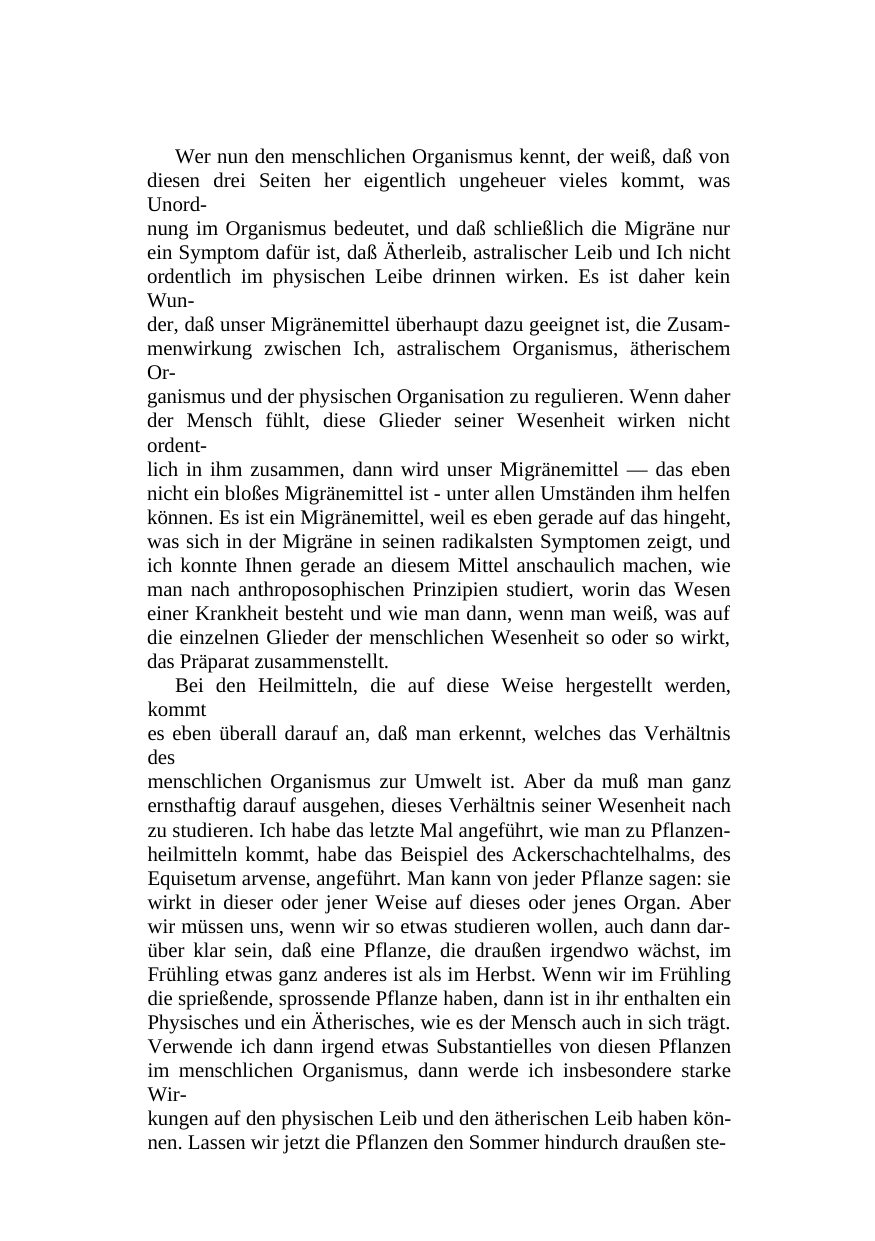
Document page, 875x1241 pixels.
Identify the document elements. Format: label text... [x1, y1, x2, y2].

text [186, 1163, 732, 1187]
text Wer nun den menschlichen Organismus kennt, der weiß, daß von diesen drei Seiten her eigentlich ungeheuer vieles kommt, was Unord- nung im Organismus bedeutet, und daß schließlich die Migräne nur ein Symptom dafür ist, daß Ätherleib, astralischer Leib und Ich nicht ordentlich im physischen Leibe drinnen wirken. Es ist daher kein Wun- der, daß unser Migränemittel überhaupt dazu geeignet ist, die Zusam- menwirkung zwischen Ich, astralischem Organismus, ätherischem Or- ganismus und der physischen Organisation zu regulieren. Wenn daher der Mensch fühlt, diese Glieder seiner Wesenheit wirken nicht ordent- lich in ihm zusammen, dann wird unser Migränemittel — das eben nicht ein bloßes Migränemittel ist - unter allen Umständen ihm helfen können. Es ist ein Migränemittel, weil es eben gerade auf das hingeht, was sich in der Migräne in seinen radikalsten Symptomen zeigt, und ich konnte Ihnen gerade an diesem Mittel anschaulich machen, wie man nach anthroposophischen Prinzipien studiert, worin das Wesen einer Krankheit besteht und wie man dann, wenn man weiß, was auf die einzelnen Glieder der menschlichen Wesenheit so oder so wirkt, das Präparat zusammenstellt. [147, 144, 731, 673]
text Bei den Heilmitteln, die auf diese Weise hergestellt werden, kommt es eben überall darauf an, daß man erkennt, welches das Verhältnis des menschlichen Organismus zur Umwelt ist. Aber da muß man ganz ernsthaftig darauf ausgehen, dieses Verhältnis seiner Wesenheit nach zu studieren. Ich habe das letzte Mal angeführt, wie man zu Pflanzen- heilmitteln kommt, habe das Beispiel des Ackerschachtelhalms, des Equisetum arvense, angeführt. Man kann von jeder Pflanze sagen: sie wirkt in dieser oder jener Weise auf dieses oder jenes Organ. Aber wir müssen uns, wenn wir so etwas studieren wollen, auch dann dar- über klar sein, daß eine Pflanze, die draußen irgendwo wächst, im Frühling etwas ganz anderes ist als im Herbst. Wenn wir im Frühling die sprießende, sprossende Pflanze haben, dann ist in ihr enthalten ein Physisches und ein Ätherisches, wie es der Mensch auch in sich trägt. Verwende ich dann irgend etwas Substantielles von diesen Pflanzen im menschlichen Organismus, dann werde ich insbesondere starke Wir- kungen auf den physischen Leib und den ätherischen Leib haben kön- nen. Lassen wir jetzt die Pflanzen den Sommer hindurch draußen ste- [147, 673, 732, 1154]
